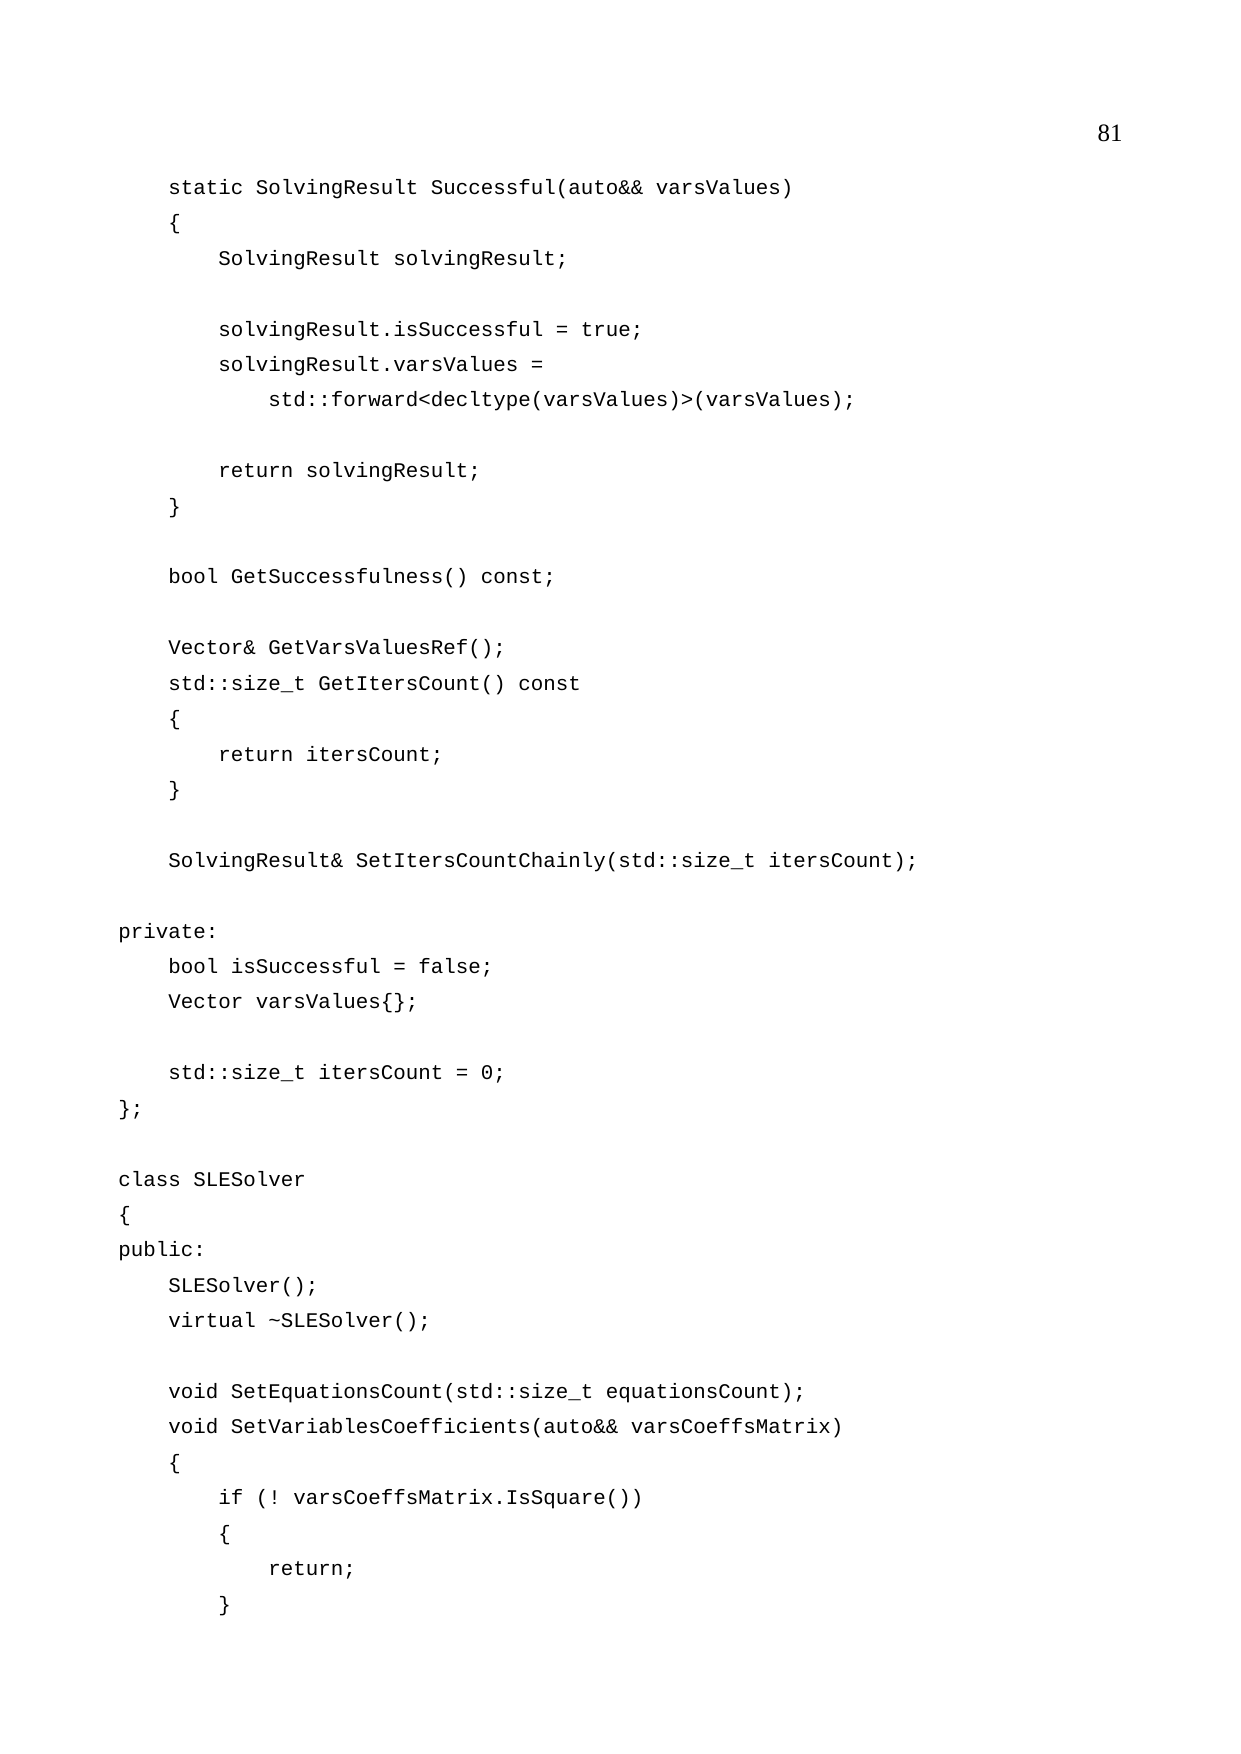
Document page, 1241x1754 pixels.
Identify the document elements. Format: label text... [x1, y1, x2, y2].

text class SLESolver [118, 1168, 1122, 1192]
text { [118, 1452, 1122, 1476]
text { [118, 1204, 1122, 1228]
text public: [118, 1239, 1122, 1263]
text std::forward<decltype(varsValues)>(varsValues); [118, 389, 1122, 413]
text } [118, 496, 1122, 519]
text } [118, 1593, 1122, 1617]
text { [118, 708, 1122, 732]
text SolvingResult& SetItersCountChainly(std::size_t itersCount); [118, 850, 1122, 873]
text { [118, 1523, 1122, 1546]
text { [118, 212, 1122, 236]
text if (! varsCoeffsMatrix.IsSquare()) [118, 1487, 1122, 1511]
text solvingResult.varsValues = [118, 354, 1122, 378]
text return solvingResult; [118, 460, 1122, 484]
text SolvingResult solvingResult; [118, 248, 1122, 271]
text void SetEquationsCount(std::size_t equationsCount); [118, 1381, 1122, 1405]
text bool GetSuccessfulness() const; [118, 566, 1122, 590]
text } [118, 779, 1122, 803]
text return itersCount; [118, 743, 1122, 767]
text Vector varsValues{}; [118, 991, 1122, 1015]
text }; [118, 1098, 1122, 1121]
text virtual ~SLESolver(); [118, 1310, 1122, 1334]
text private: [118, 921, 1122, 944]
text Vector& GetVarsValuesRef(); [118, 637, 1122, 661]
text static SolvingResult Successful(auto&& varsValues) [118, 177, 1122, 201]
text std::size_t itersCount = 0; [118, 1062, 1122, 1086]
text void SetVariablesCoefficients(auto&& varsCoeffsMatrix) [118, 1416, 1122, 1440]
text bool isSuccessful = false; [118, 956, 1122, 980]
text std::size_t GetItersCount() const [118, 673, 1122, 696]
text solvingResult.isSuccessful = true; [118, 318, 1122, 342]
text SLESolver(); [118, 1275, 1122, 1298]
text return; [118, 1558, 1122, 1582]
